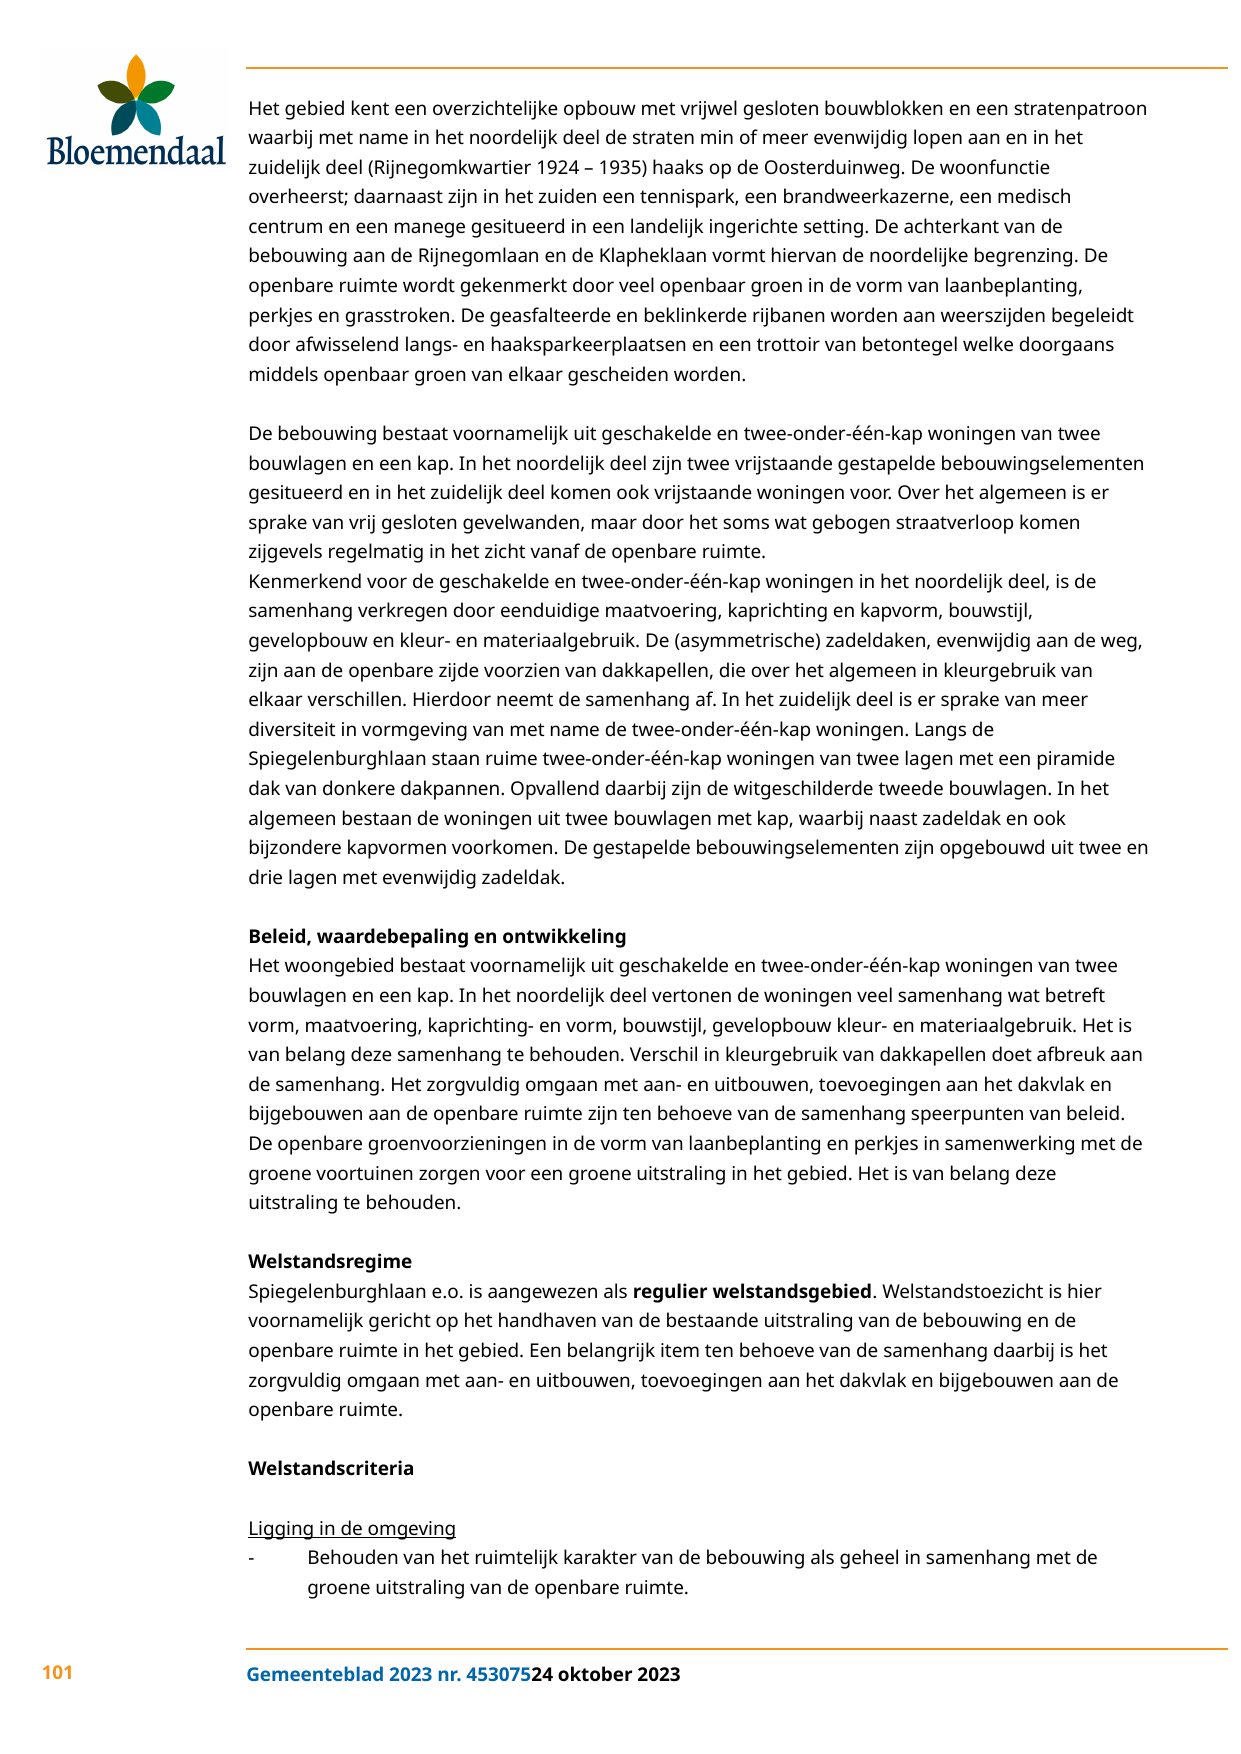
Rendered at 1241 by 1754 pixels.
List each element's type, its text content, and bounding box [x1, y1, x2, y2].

text Spiegelenburghlaan e.o. is aangewezen als regulier welstandsgebied. Welstandstoezicht is hier voornamelijk gericht op het handhaven van de bestaande uitstraling van de bebouwing en de openbare ruimte in het gebied. Een belangrijk item ten behoeve van de samenhang daarbij is het zorgvuldig omgaan met aan- en uitbouwen, toevoegingen aan het dakvlak en bijgebouwen aan de openbare ruimte. [248, 1278, 1152, 1422]
text Beleid, waardebepaling en ontwikkeling [248, 923, 1152, 949]
text Kenmerkend voor de geschakelde en twee-onder-één-kap woningen in het noordelijk deel, is de samenhang verkregen door eenduidige maatvoering, kaprichting en kapvorm, bouwstijl, gevelopbouw en kleur- en materiaalgebruik. De (asymmetrische) zadeldaken, evenwijdig aan de weg, zijn aan de openbare zijde voorzien van dakkapellen, die over het algemeen in kleurgebruik van elkaar verschillen. Hierdoor neemt de samenhang af. In het zuidelijk deel is er sprake van meer diversiteit in vormgeving van met name de twee-onder-één-kap woningen. Langs de Spiegelenburghlaan staan ruime twee-onder-één-kap woningen van twee lagen met een piramide dak van donkere dakpannen. Opvallend daarbij zijn de witgeschilderde tweede bouwlagen. In het algemeen bestaan de woningen uit twee bouwlagen met kap, waarbij naast zadeldak en ook bijzondere kapvormen voorkomen. De gestapelde bebouwingselementen zijn opgebouwd uit twee en drie lagen met evenwijdig zadeldak. [248, 568, 1152, 890]
text Ligging in de omgeving [248, 1515, 1152, 1541]
text De bebouwing bestaat voornamelijk uit geschakelde en twee-onder-één-kap woningen van twee bouwlagen en een kap. In het noordelijk deel zijn twee vrijstaande gestapelde bebouwingselementen gesitueerd en in het zuidelijk deel komen ook vrijstaande woningen voor. Over het algemeen is er sprake van vrij gesloten gevelwanden, maar door het soms wat gebogen straatverloop komen zijgevels regelmatig in het zicht vanaf de openbare ruimte. [248, 420, 1152, 564]
text Het woongebied bestaat voornamelijk uit geschakelde en twee-onder-één-kap woningen van twee bouwlagen en een kap. In het noordelijk deel vertonen de woningen veel samenhang wat betreft vorm, maatvoering, kaprichting- en vorm, bouwstijl, gevelopbouw kleur- en materiaalgebruik. Het is van belang deze samenhang te behouden. Verschil in kleurgebruik van dakkapellen doet afbreuk aan de samenhang. Het zorgvuldig omgaan met aan- en uitbouwen, toevoegingen aan het dakvlak en bijgebouwen aan de openbare ruimte zijn ten behoeve van de samenhang speerpunten van beleid. De openbare groenvoorzieningen in de vorm van laanbeplanting en perkjes in samenwerking met de groene voortuinen zorgen voor een groene uitstraling in het gebied. Het is van belang deze uitstraling te behouden. [248, 953, 1152, 1215]
picture [41, 47, 231, 172]
list Behouden van het ruimtelijk karakter van de bebouwing als geheel in samenhang met de groene uitstraling van de openbare ruimte. [248, 1544, 1152, 1600]
text Welstandsregime [248, 1248, 1152, 1274]
text Het gebied kent een overzichtelijke opbouw met vrijwel gesloten bouwblokken en een stratenpatroon waarbij met name in het noordelijk deel de straten min of meer evenwijdig lopen aan en in het zuidelijk deel (Rijnegomkwartier 1924 – 1935) haaks op de Oosterduinweg. De woonfunctie overheerst; daarnaast zijn in het zuiden een tennispark, een brandweerkazerne, een medisch centrum en een manege gesitueerd in een landelijk ingerichte setting. De achterkant van de bebouwing aan de Rijnegomlaan en de Klapheklaan vormt hiervan de noordelijke begrenzing. De openbare ruimte wordt gekenmerkt door veel openbaar groen in de vorm van laanbeplanting, perkjes en grasstroken. De geasfalteerde en beklinkerde rijbanen worden aan weerszijden begeleidt door afwisselend langs- en haaksparkeerplaatsen en een trottoir van betontegel welke doorgaans middels openbaar groen van elkaar gescheiden worden. [248, 95, 1152, 387]
text Welstandscriteria [248, 1456, 1152, 1481]
